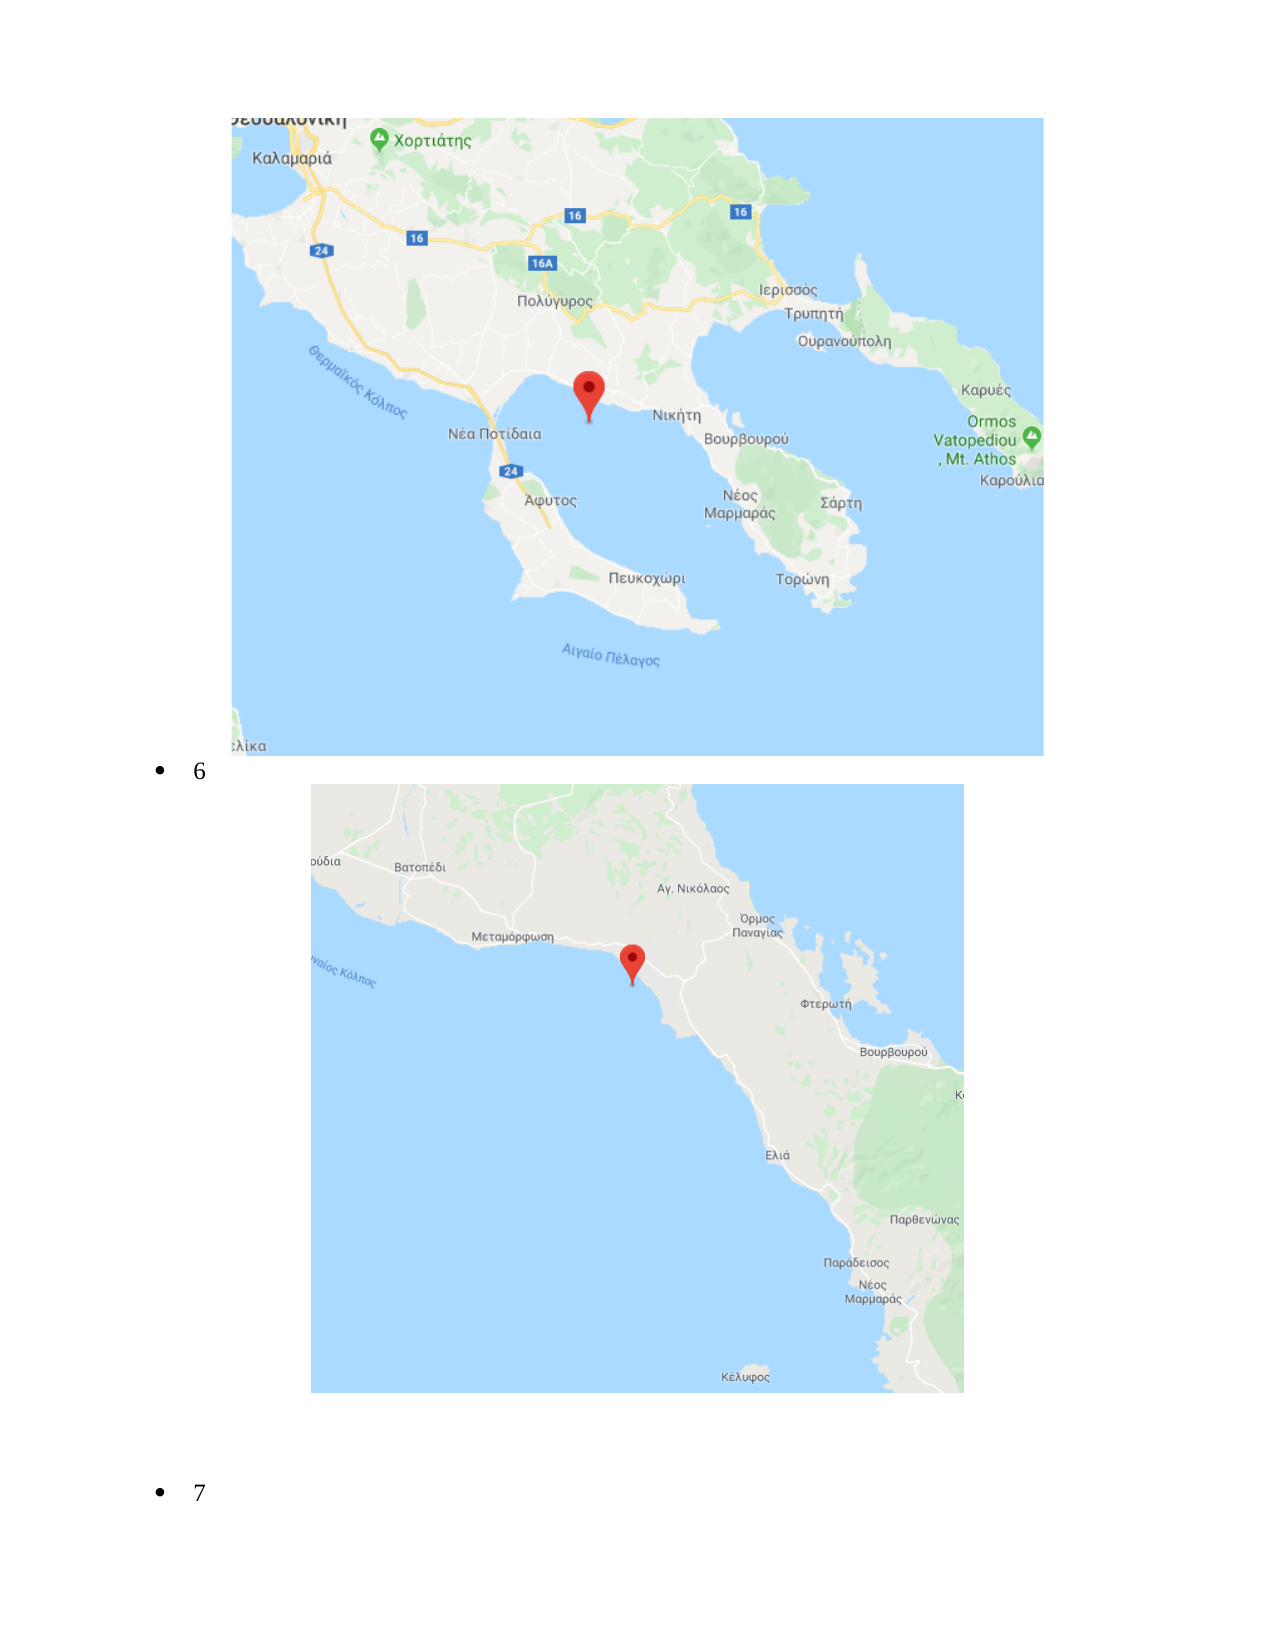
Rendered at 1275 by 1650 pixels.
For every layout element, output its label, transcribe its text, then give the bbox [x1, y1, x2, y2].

list 7 [156, 1478, 1157, 1507]
list 6 [156, 756, 1157, 784]
